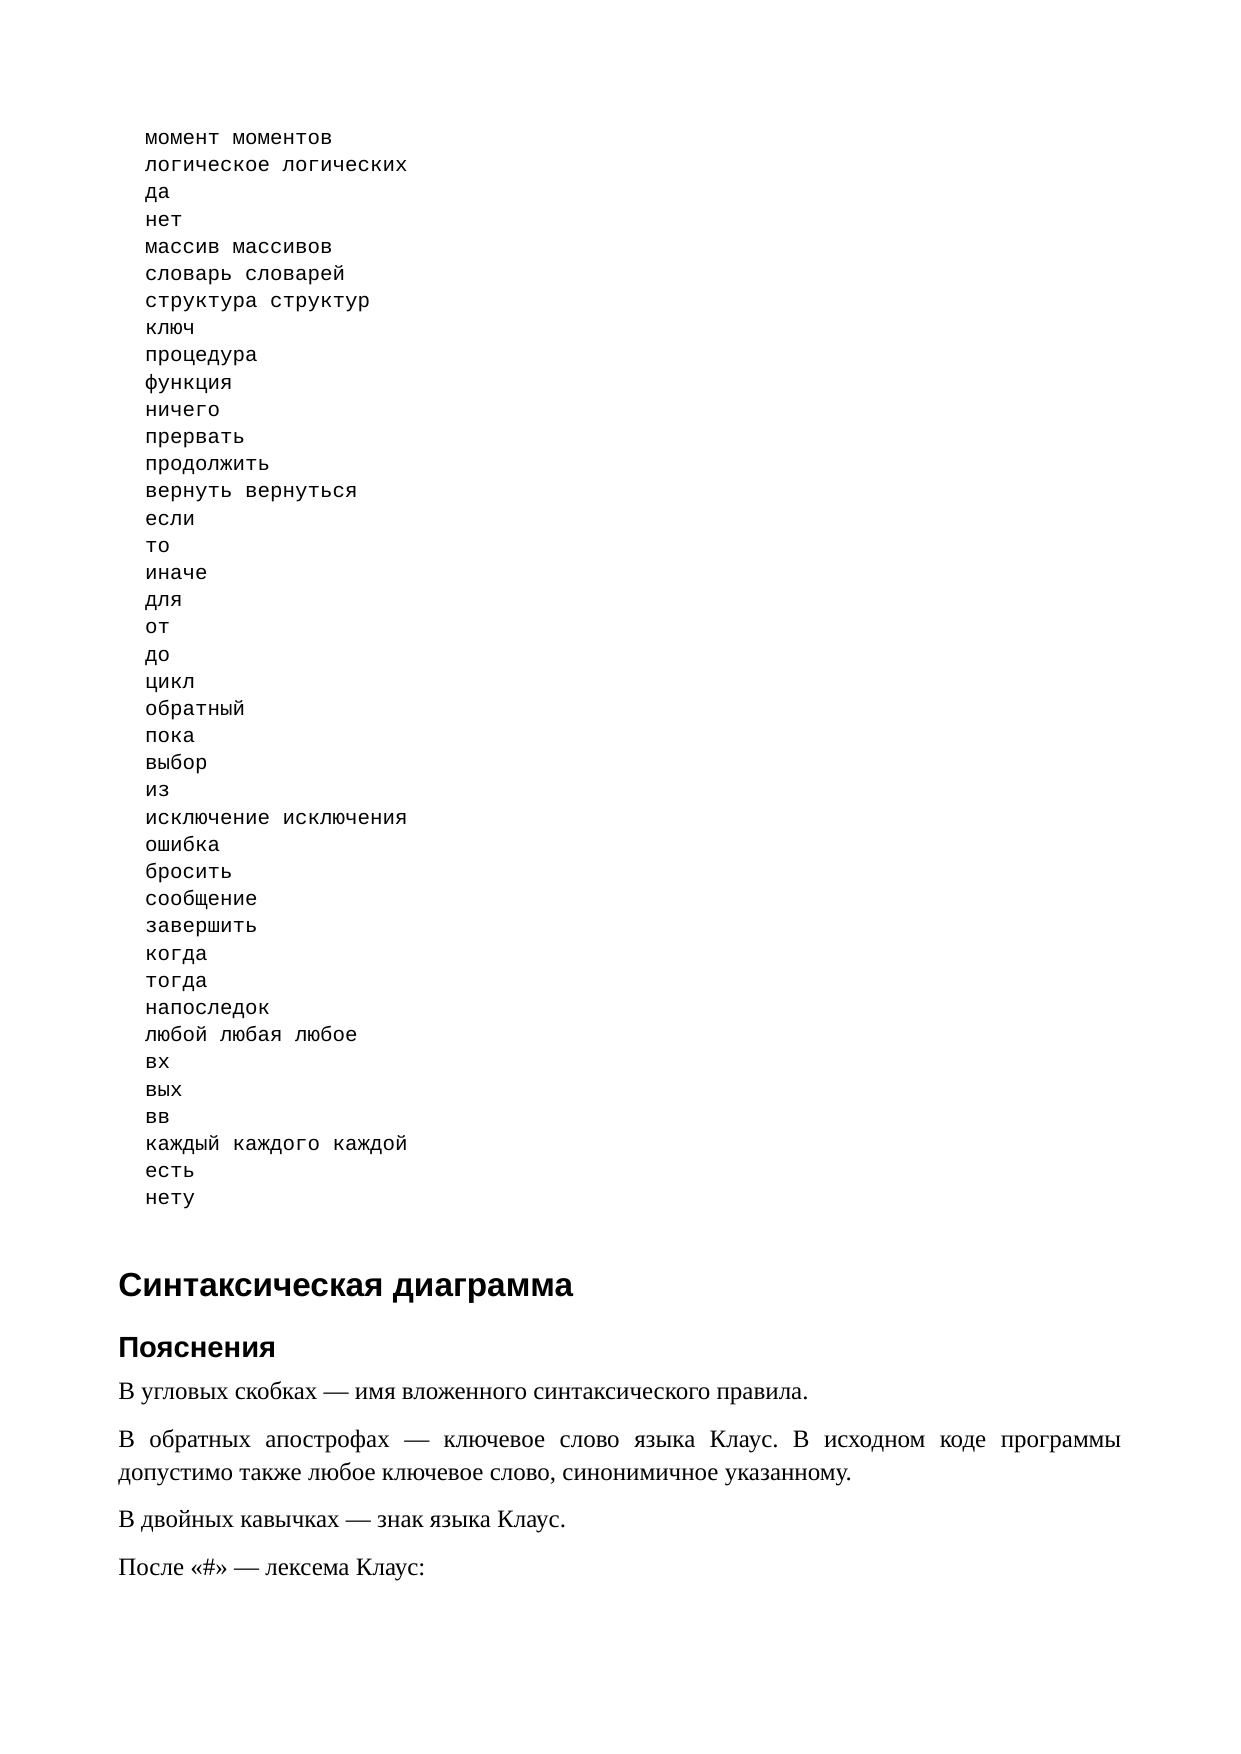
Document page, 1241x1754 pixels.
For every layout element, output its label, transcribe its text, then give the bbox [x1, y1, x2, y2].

text ничего [136, 390, 1104, 417]
text вв [136, 1097, 1104, 1124]
text да [136, 172, 1104, 200]
text момент моментов [136, 118, 1104, 145]
text нету [136, 1178, 1104, 1220]
text В обратных апострофах — ключевое слово языка Клаус. В исходном коде программы допустимо также любое ключевое слово, синонимичное указанному. [118, 1424, 1122, 1486]
text пока [136, 716, 1104, 743]
text исключение исключения [136, 798, 1104, 825]
text логическое логических [136, 145, 1104, 172]
text массив массивов [136, 227, 1104, 254]
text структура структур [136, 281, 1104, 308]
text прервать [136, 417, 1104, 444]
text цикл [136, 662, 1104, 689]
text После «#» — лексема Клаус: [118, 1552, 1122, 1581]
text вх [136, 1042, 1104, 1070]
text завершить [136, 907, 1104, 934]
text словарь словарей [136, 254, 1104, 281]
text ключ [136, 308, 1104, 336]
text то [136, 526, 1104, 553]
text тогда [136, 961, 1104, 988]
text продолжить [136, 444, 1104, 472]
text выбор [136, 743, 1104, 771]
subtitle Синтаксическая диаграмма [118, 1265, 1122, 1303]
text сообщение [136, 879, 1104, 907]
text до [136, 635, 1104, 662]
text любой любая любое [136, 1015, 1104, 1042]
text для [136, 580, 1104, 607]
text обратный [136, 689, 1104, 716]
text от [136, 607, 1104, 635]
text вернуть вернуться [136, 472, 1104, 499]
text В угловых скобках — имя вложенного синтаксического правила. [118, 1376, 1122, 1405]
text ошибка [136, 825, 1104, 852]
text В двойных кавычках — знак языка Клаус. [118, 1504, 1122, 1533]
text нет [136, 200, 1104, 227]
text бросить [136, 852, 1104, 879]
text каждый каждого каждой [136, 1124, 1104, 1151]
text из [136, 771, 1104, 798]
text когда [136, 934, 1104, 961]
subtitle Пояснения [118, 1330, 1122, 1364]
text процедура [136, 336, 1104, 363]
text иначе [136, 553, 1104, 580]
text функция [136, 363, 1104, 390]
text напоследок [136, 988, 1104, 1015]
text если [136, 499, 1104, 526]
text вых [136, 1070, 1104, 1097]
text есть [136, 1151, 1104, 1178]
